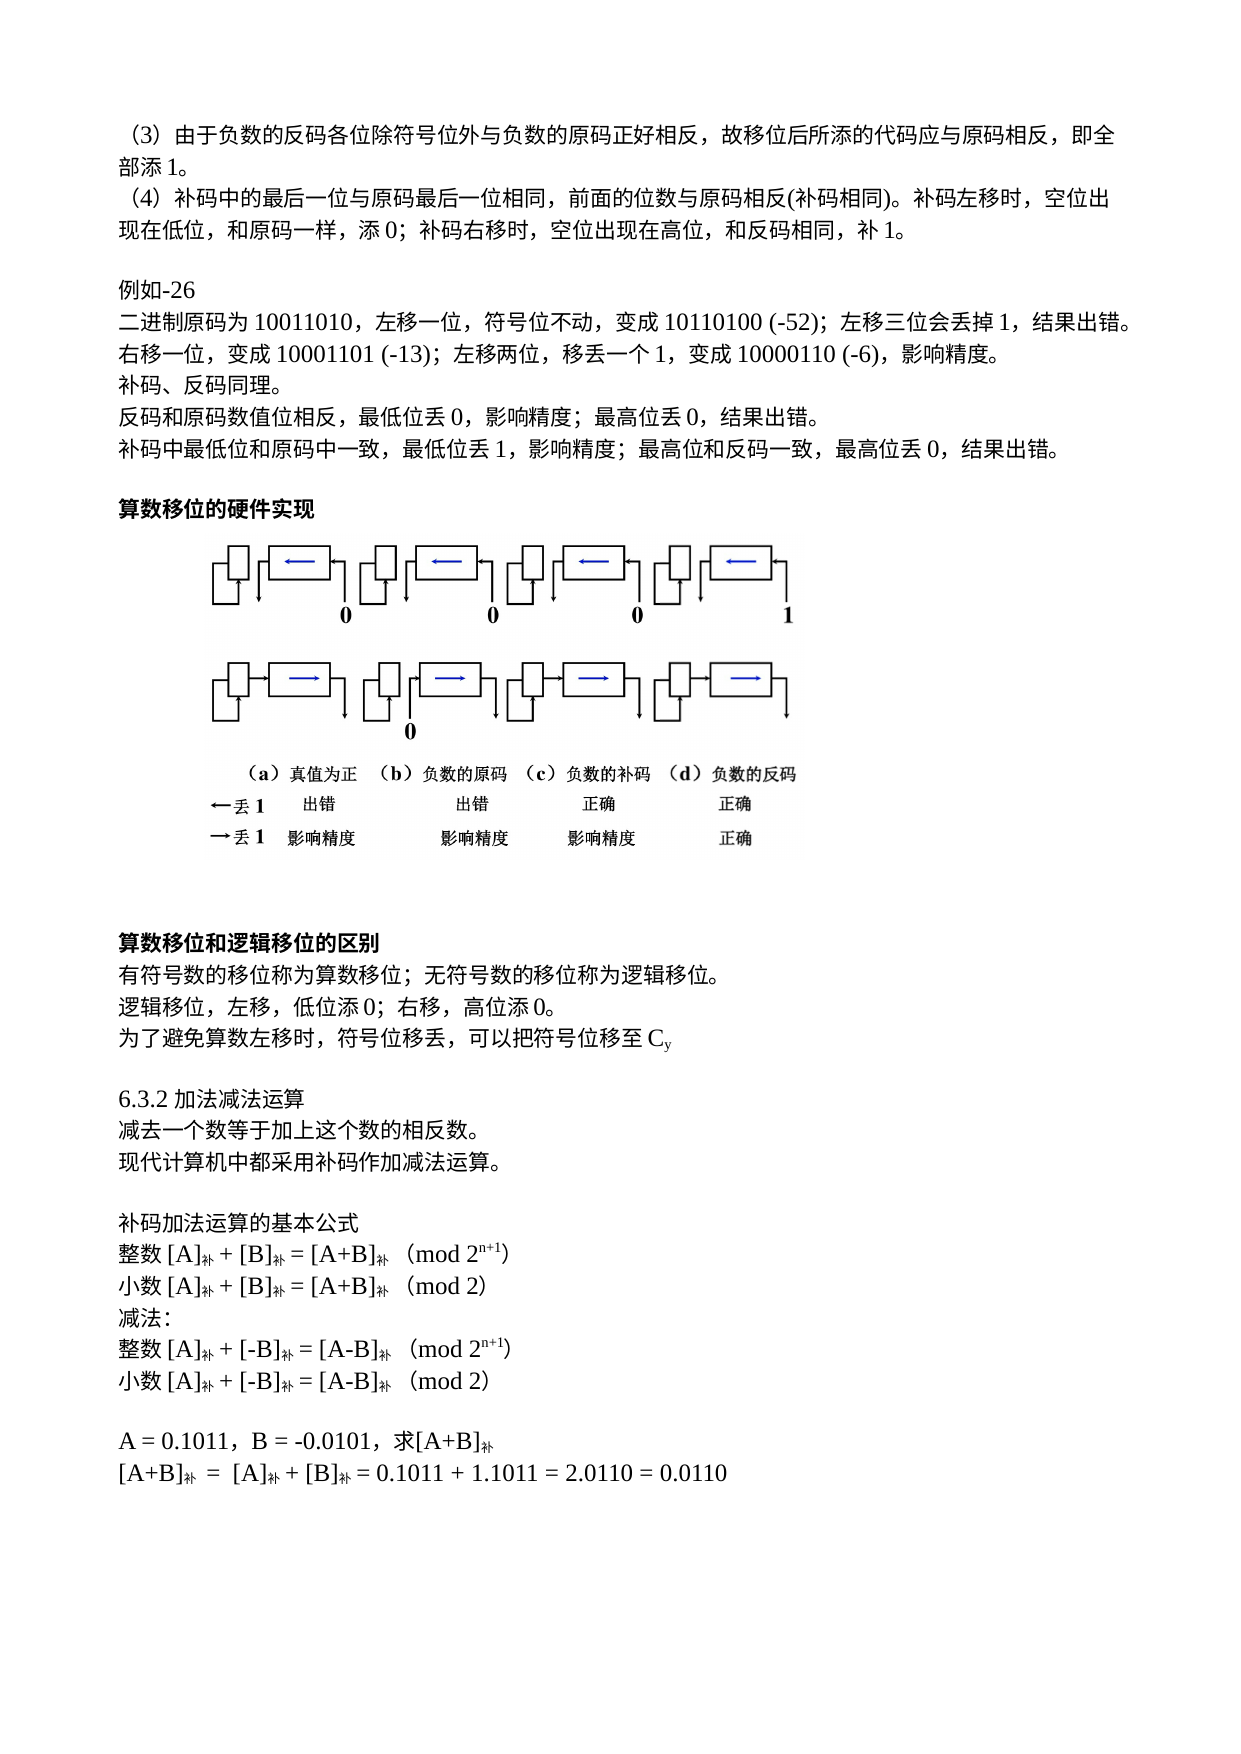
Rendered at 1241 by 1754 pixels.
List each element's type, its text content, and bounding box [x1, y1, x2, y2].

text 右移一位，变成10001101 (-13)；左移两位，移丢一个1，变成10000110 (-6)，影响精度。 [118, 337, 1122, 368]
text [A+B]补 = [A]补 + [B]补 = 0.1011 + 1.1011 = 2.0110 = 0.0110 [118, 1456, 1122, 1488]
text A = 0.1011，B = -0.0101，求[A+B]补 [118, 1424, 1122, 1456]
text 反码和原码数值位相反，最低位丢0，影响精度；最高位丢0，结果出错。 [118, 400, 1122, 432]
text 补码加法运算的基本公式 [118, 1206, 1122, 1237]
text 6.3.2 加法减法运算 [118, 1082, 1122, 1113]
text （4）补码中的最后一位与原码最后一位相同，前面的位数与原码相反(补码相同)。补码左移时，空位出现在低位，和原码一样，添0；补码右移时，空位出现在高位，和反码相同，补1。 [118, 181, 1122, 245]
text 减法： [118, 1301, 1122, 1332]
text 补码、反码同理。 [118, 368, 1122, 400]
text 补码中最低位和原码中一致，最低位丢1，影响精度；最高位和反码一致，最高位丢0，结果出错。 [118, 432, 1122, 463]
text 减去一个数等于加上这个数的相反数。 [118, 1113, 1122, 1145]
text 现代计算机中都采用补码作加减法运算。 [118, 1145, 1122, 1177]
text （3）由于负数的反码各位除符号位外与负数的原码正好相反，故移位后所添的代码应与原码相反，即全部添1。 [118, 118, 1122, 181]
text 逻辑移位，左移，低位添0；右移，高位添0。 [118, 990, 1122, 1021]
text 算数移位的硬件实现 [118, 492, 1122, 524]
text 整数 [A]补 + [B]补 = [A+B]补 （mod 2n+1） [118, 1237, 1122, 1269]
picture [203, 533, 806, 860]
text 有符号数的移位称为算数移位；无符号数的移位称为逻辑移位。 [118, 958, 1122, 990]
text 二进制原码为10011010，左移一位，符号位不动，变成10110100 (-52)；左移三位会丢掉1，结果出错。 [118, 305, 1122, 337]
text 例如-26 [118, 273, 1122, 305]
text 整数 [A]补 + [-B]补 = [A-B]补 （mod 2n+1） [118, 1332, 1122, 1364]
text 小数 [A]补 + [B]补 = [A+B]补 （mod 2） [118, 1269, 1122, 1301]
text 为了避免算数左移时，符号位移丢，可以把符号位移至Cy [118, 1021, 1122, 1053]
text 算数移位和逻辑移位的区别 [118, 926, 1122, 958]
text 小数 [A]补 + [-B]补 = [A-B]补 （mod 2） [118, 1364, 1122, 1396]
